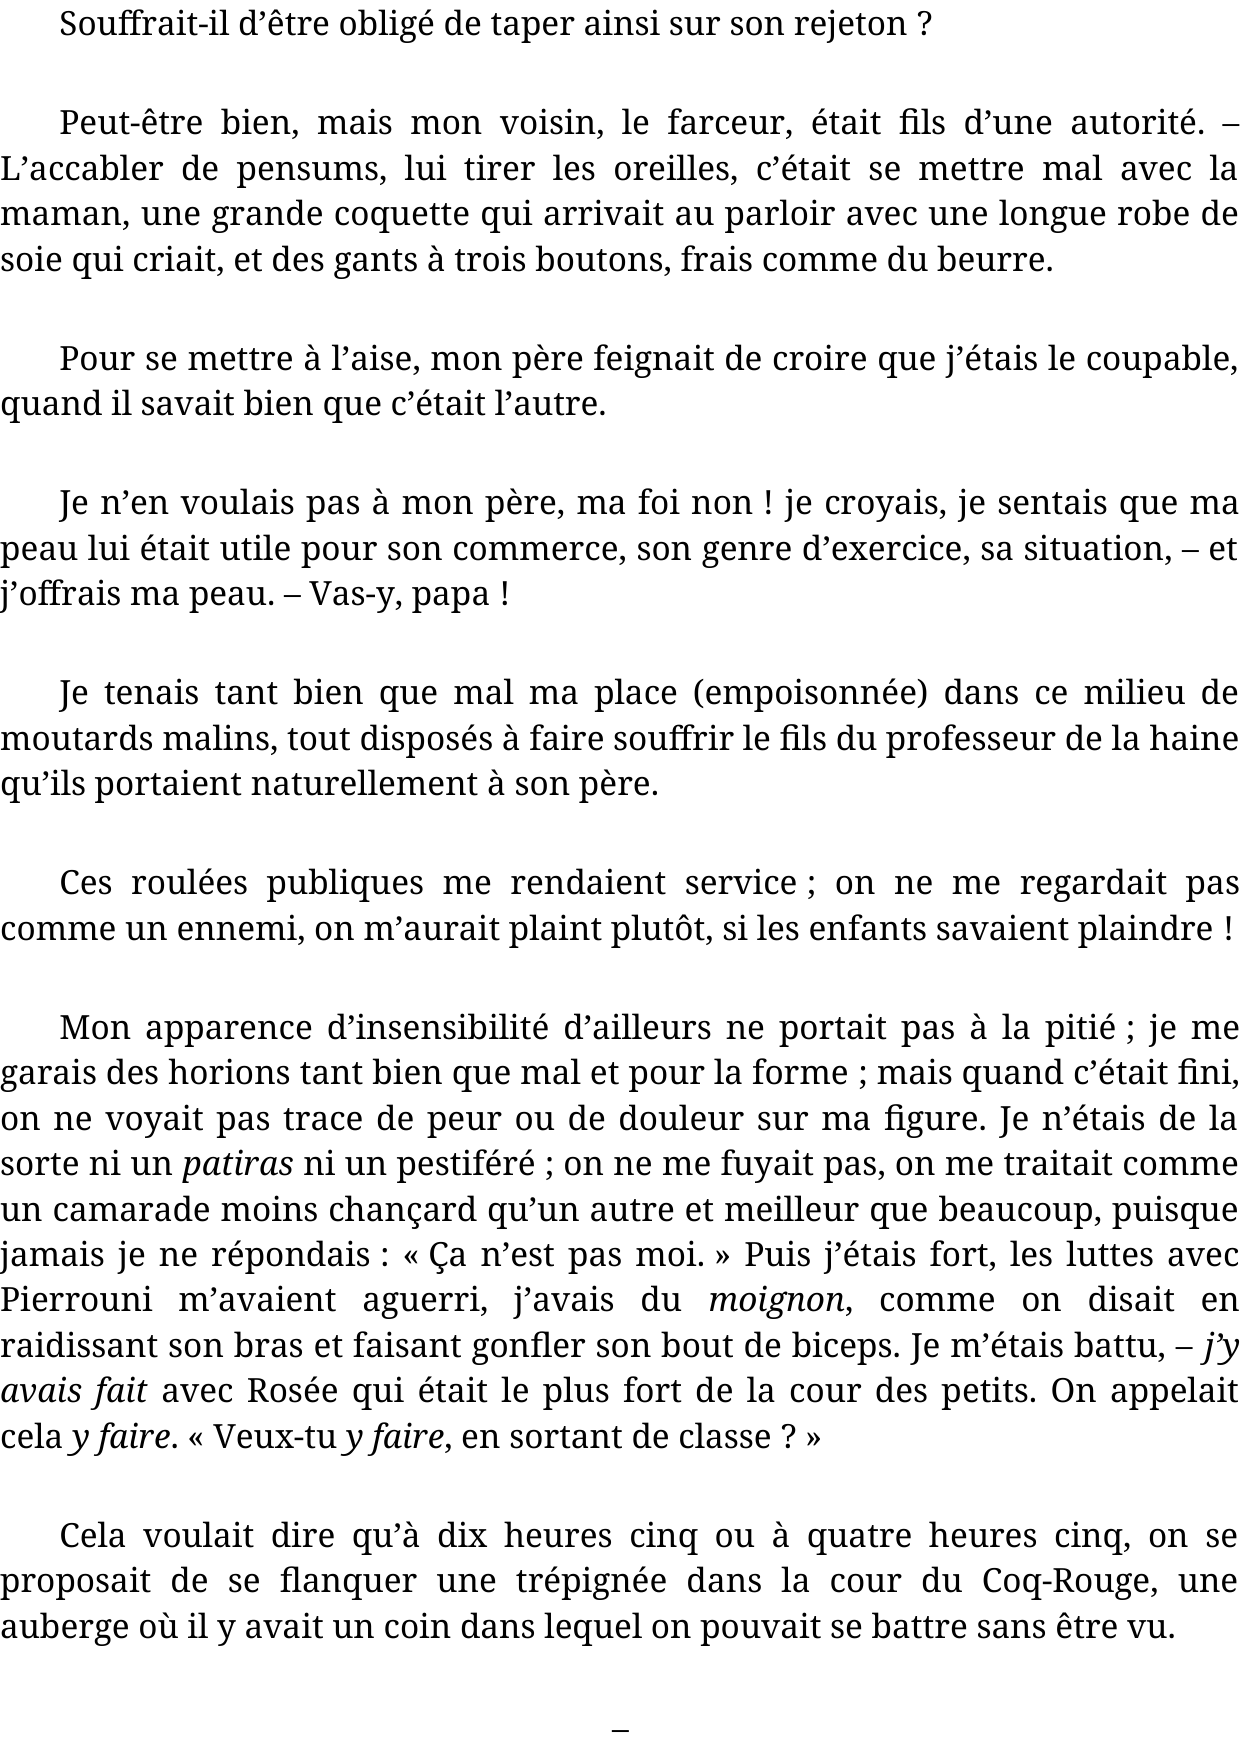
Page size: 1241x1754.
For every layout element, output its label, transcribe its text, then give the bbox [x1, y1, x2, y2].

text Pour se mettre à l’aise, mon père feignait de croire que j’étais le coupable, quand il savait bien que c’était l’autre. [0, 334, 1240, 425]
text Je n’en voulais pas à mon père, ma foi non ! je croyais, je sentais que ma peau lui était utile pour son commerce, son genre d’exercice, sa situation, – et j’offrais ma peau. – Vas-y, papa ! [0, 479, 1240, 615]
text Je tenais tant bien que mal ma place (empoisonnée) dans ce milieu de moutards malins, tout disposés à faire souffrir le fils du professeur de la haine qu’ils portaient naturellement à son père. [0, 669, 1240, 805]
text Mon apparence d’insensibilité d’ailleurs ne portait pas à la pitié ; je me garais des horions tant bien que mal et pour la forme ; mais quand c’était fini, on ne voyait pas trace de peur ou de douleur sur ma figure. Je n’étais de la sorte ni un patiras ni un pestiféré ; on ne me fuyait pas, on me traitait comme un camarade moins chançard qu’un autre et meilleur que beaucoup, puisque jamais je ne répondais : « Ça n’est pas moi. » Puis j’étais fort, les luttes avec Pierrouni m’avaient aguerri, j’avais du moignon, comme on disait en raidissant son bras et faisant gonfler son bout de biceps. Je m’étais battu, – j’y avais fait avec Rosée qui était le plus fort de la cour des petits. On appelait cela y faire. « Veux-tu y faire, en sortant de classe ? » [0, 1004, 1240, 1458]
text Ces roulées publiques me rendaient service ; on ne me regardait pas comme un ennemi, on m’aurait plaint plutôt, si les enfants savaient plaindre ! [0, 859, 1240, 950]
text Peut-être bien, mais mon voisin, le farceur, était fils d’une autorité. – L’accabler de pensums, lui tirer les oreilles, c’était se mettre mal avec la maman, une grande coquette qui arrivait au parloir avec une longue robe de soie qui criait, et des gants à trois boutons, frais comme du beurre. [0, 99, 1240, 281]
text Souffrait-il d’être obligé de taper ainsi sur son rejeton ? [0, 0, 1240, 45]
text Cela voulait dire qu’à dix heures cinq ou à quatre heures cinq, on se proposait de se flanquer une trépignée dans la cour du Coq-Rouge, une auberge où il y avait un coin dans lequel on pouvait se battre sans être vu. [0, 1512, 1240, 1648]
